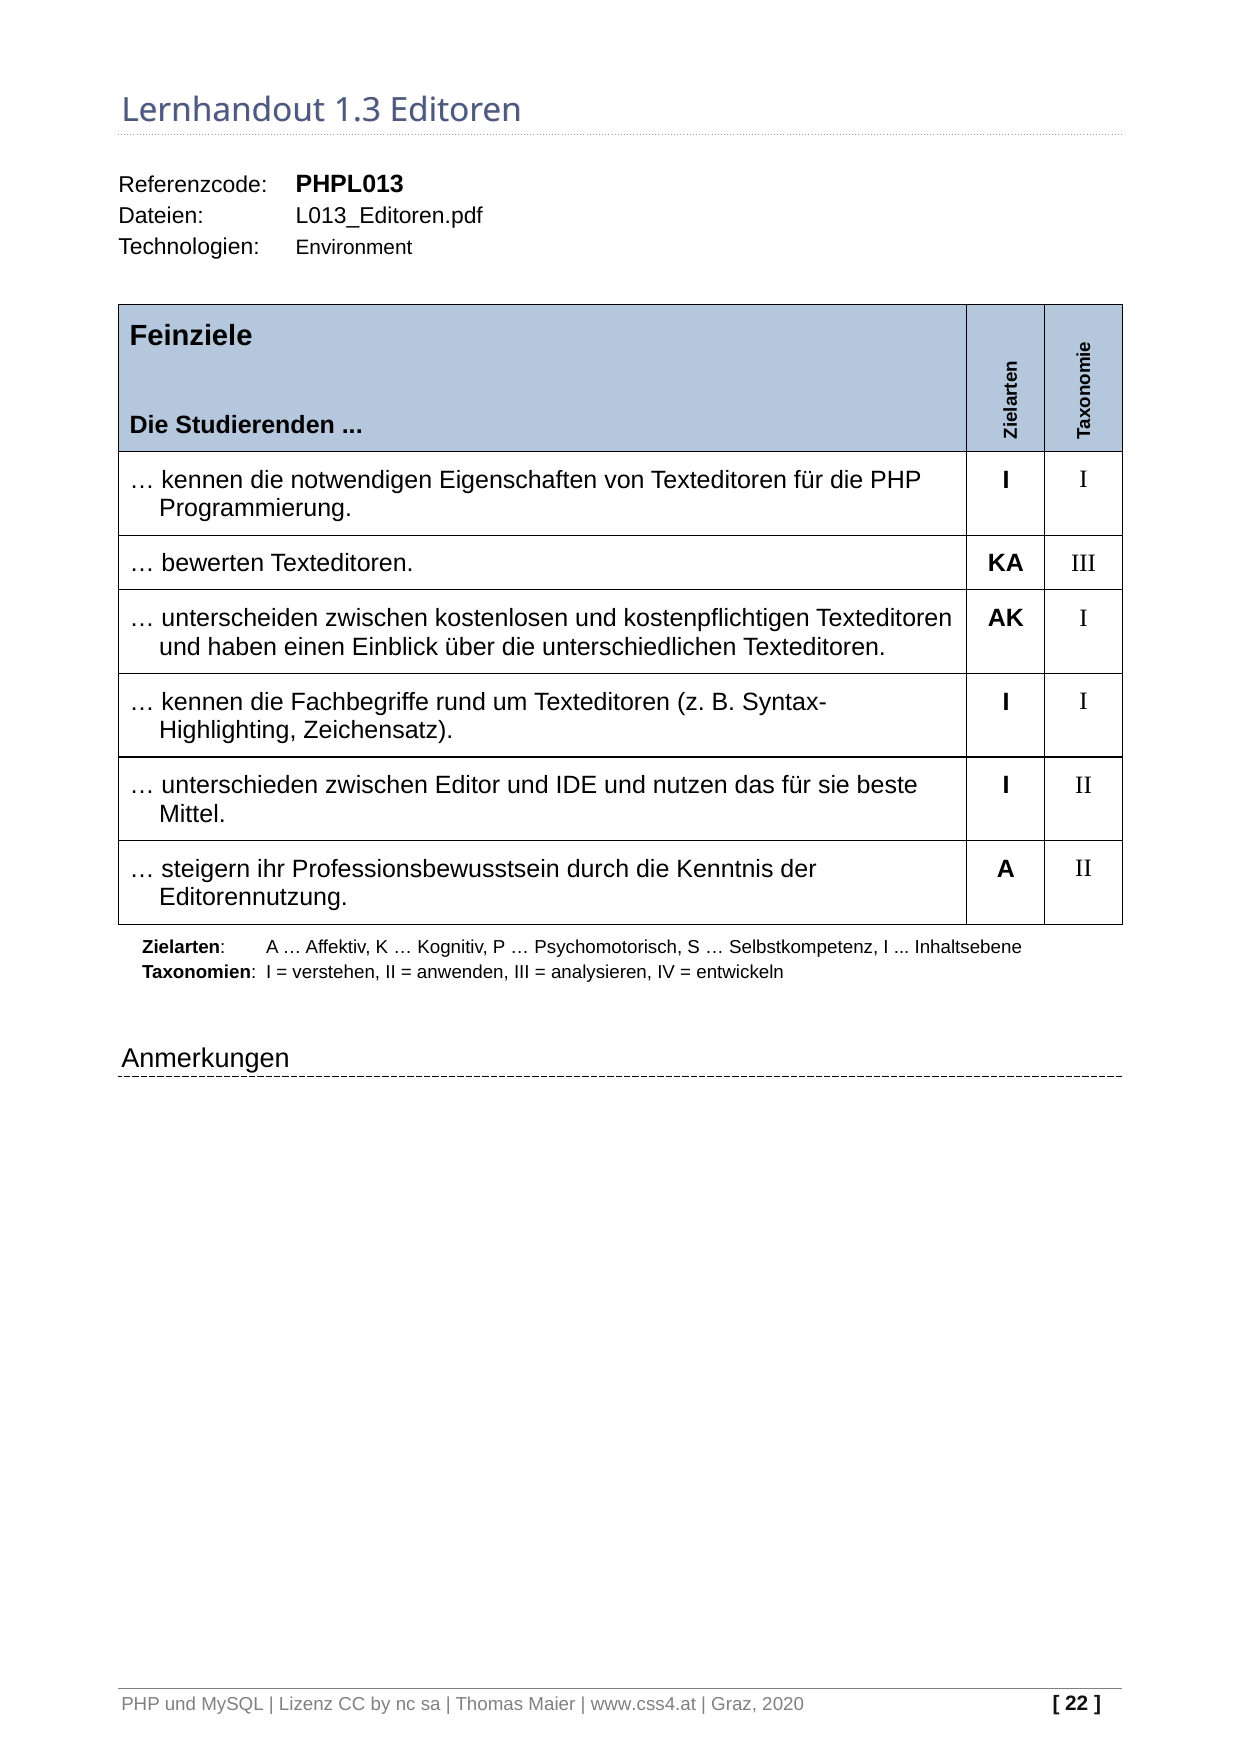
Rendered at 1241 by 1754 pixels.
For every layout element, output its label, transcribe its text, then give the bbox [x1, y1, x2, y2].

table_header Taxonomie [1045, 305, 1122, 451]
table_cell … bewerten Texteditoren. [119, 536, 966, 589]
table_cell I [1045, 674, 1122, 756]
text Anmerkungen [118, 1039, 1122, 1076]
table_cell I [967, 674, 1044, 756]
table_cell AK [967, 590, 1044, 673]
table_cell I [1045, 590, 1122, 673]
table_header Zielarten [967, 305, 1044, 451]
table_cell I [967, 452, 1044, 534]
subtitle Lernhandout 1.3 Editoren [118, 83, 1122, 134]
table_cell … steigern ihr Professionsbewusstsein durch die Kenntnis der Editorennutzung. [119, 841, 966, 923]
text Technologien: Environment [118, 233, 1122, 259]
table_header Feinziele Die Studierenden ... [119, 305, 966, 451]
table_cell II [1045, 758, 1122, 840]
table_cell … kennen die Fachbegriffe rund um Texteditoren (z. B. Syntax-Highlighting, Zeichensatz). [119, 674, 966, 756]
table_cell … kennen die notwendigen Eigenschaften von Texteditoren für die PHP Programmierung. [119, 452, 966, 534]
table_cell I [1045, 452, 1122, 534]
table_cell III [1045, 536, 1122, 589]
text Dateien: L013_Editoren.pdf [118, 202, 1122, 229]
table_cell KA [967, 536, 1044, 589]
table_cell … unterscheiden zwischen kostenlosen und kostenpflichtigen Texteditoren und haben einen Einblick über die unterschiedlichen Texteditoren. [119, 590, 966, 673]
text Zielarten: A … Affektiv, K … Kognitiv, P … Psychomotorisch, S … Selbstkompetenz, I ... Inhaltsebene Taxonomien: I = verstehen, II = anwenden, III = analysieren, IV = entwickeln [142, 936, 1122, 983]
table_cell I [967, 758, 1044, 840]
table_cell … unterschieden zwischen Editor und IDE und nutzen das für sie beste Mittel. [119, 758, 966, 840]
table_cell II [1045, 841, 1122, 923]
text Referenzcode: PHPL013 [118, 169, 1122, 198]
table_cell A [967, 841, 1044, 923]
